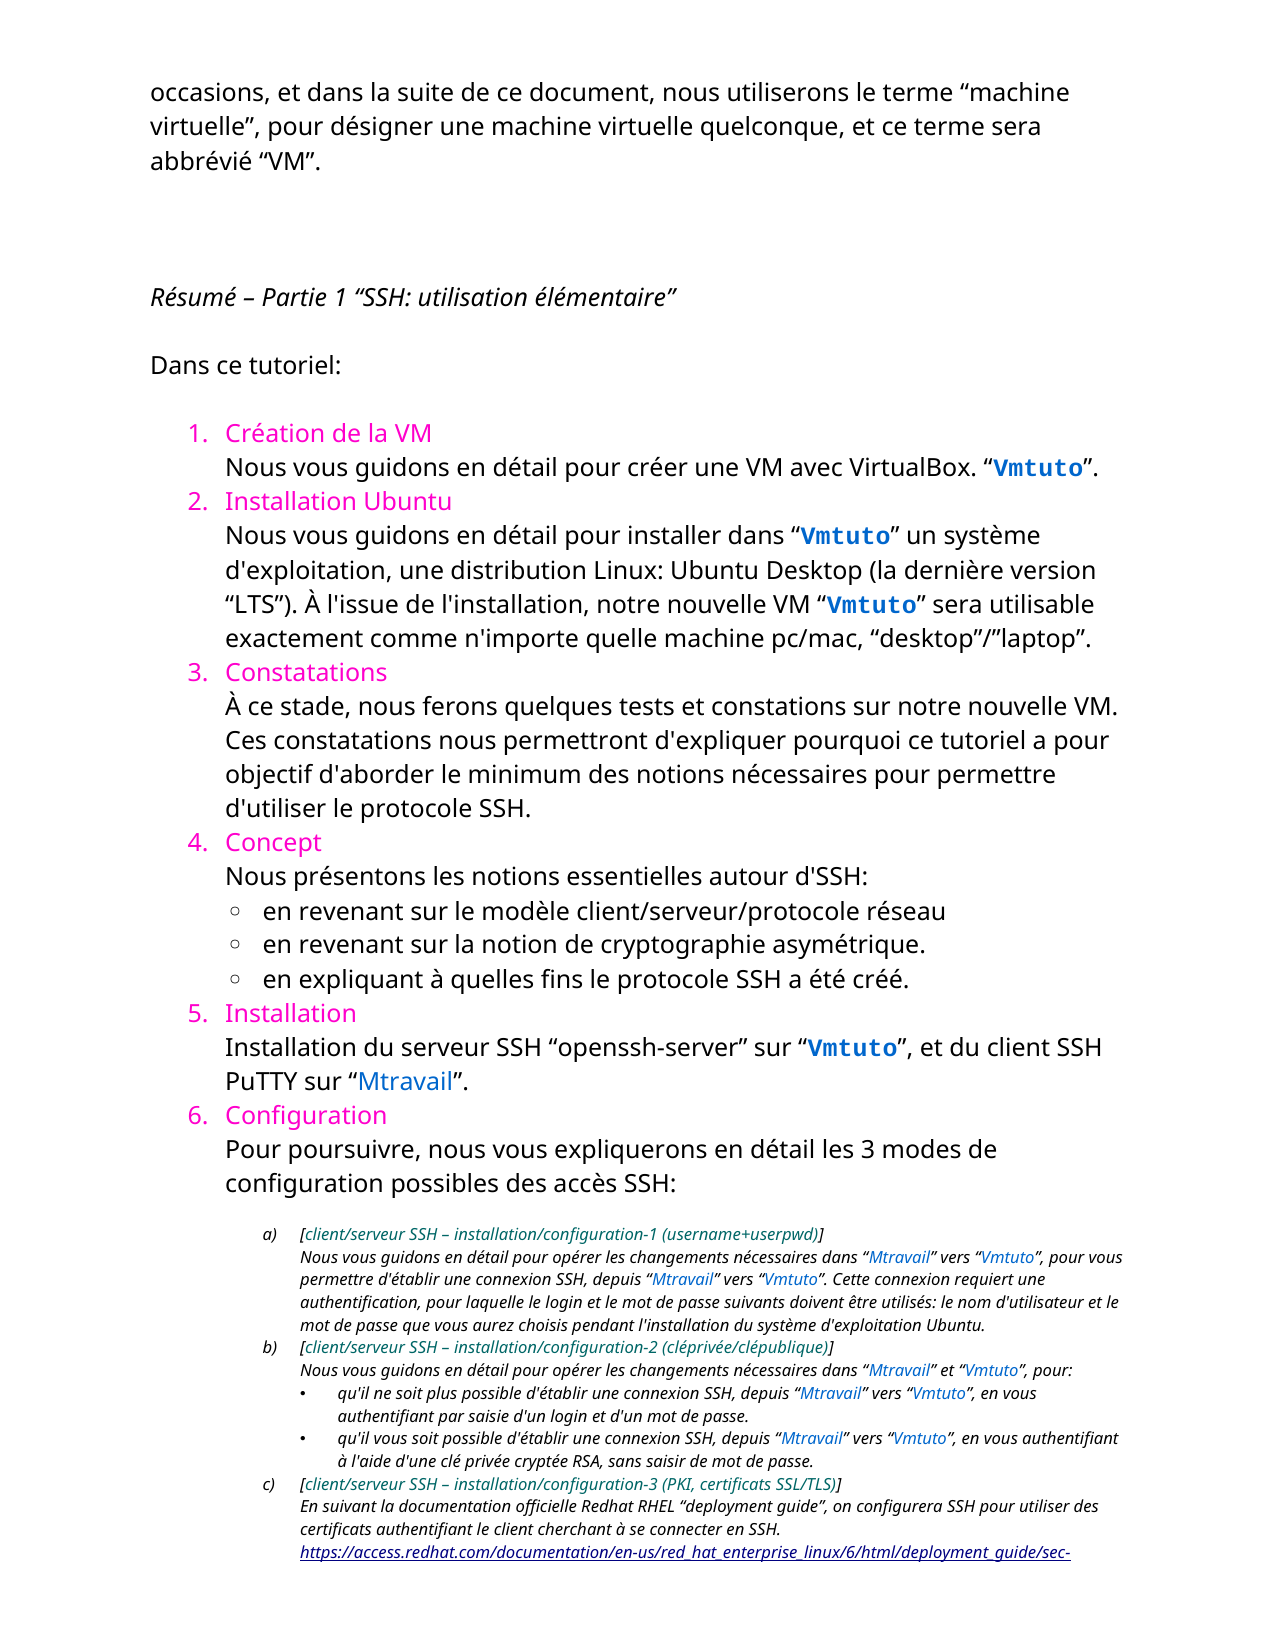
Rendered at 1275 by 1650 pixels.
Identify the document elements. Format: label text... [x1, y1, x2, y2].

list [client/serveur SSH – installation/configuration-2 (cléprivée/clépublique)] [262, 1336, 1125, 1359]
list Nous vous guidons en détail pour créer une VM avec VirtualBox. “Vmtuto”. [187, 450, 1125, 484]
text Dans ce tutoriel: [150, 347, 1125, 382]
list Nous vous guidons en détail pour opérer les changements nécessaires dans “Mtravail” vers “Vmtuto”, pour vous permettre d'établir une connexion SSH, depuis “Mtravail” vers “Vmtuto”. Cette connexion requiert une authentification, pour laquelle le login et le mot de passe suivants doivent être utilisés: le nom d'utilisateur et le mot de passe que vous aurez choisis pendant l'installation du système d'exploitation Ubuntu. [262, 1245, 1125, 1336]
list Pour poursuivre, nous vous expliquerons en détail les 3 modes de configuration possibles des accès SSH: [187, 1132, 1125, 1200]
list en revenant sur le modèle client/serveur/protocole réseau [225, 893, 1125, 927]
text occasions, et dans la suite de ce document, nous utiliserons le terme “machine virtuelle”, pour désigner une machine virtuelle quelconque, et ce terme sera abbrévié “VM”. [150, 75, 1125, 177]
list Création de la VM [187, 416, 1125, 450]
list Concept [187, 825, 1125, 859]
list Installation du serveur SSH “openssh-server” sur “Vmtuto”, et du client SSH PuTTY sur “Mtravail”. [187, 1029, 1125, 1098]
list En suivant la documentation officielle Redhat RHEL “deployment guide”, on configurera SSH pour utiliser des certificats authentifiant le client cherchant à se connecter en SSH. https://access.redhat.com/documentation/en-us/red_hat_enterprise_linux/6/html/deployment_guide/sec- [262, 1495, 1125, 1563]
text Résumé – Partie 1 “SSH: utilisation élémentaire” [150, 279, 1125, 313]
list [client/serveur SSH – installation/configuration-3 (PKI, certificats SSL/TLS)] [262, 1472, 1125, 1495]
list Constatations [187, 655, 1125, 689]
list en expliquant à quelles fins le protocole SSH a été créé. [225, 961, 1125, 995]
list Installation [187, 995, 1125, 1029]
list À ce stade, nous ferons quelques tests et constations sur notre nouvelle VM. Ces constatations nous permettront d'expliquer pourquoi ce tutoriel a pour objectif d'aborder le minimum des notions nécessaires pour permettre d'utiliser le protocole SSH. [187, 689, 1125, 825]
list qu'il vous soit possible d'établir une connexion SSH, depuis “Mtravail” vers “Vmtuto”, en vous authentifiant à l'aide d'une clé privée cryptée RSA, sans saisir de mot de passe. [300, 1427, 1125, 1472]
list qu'il ne soit plus possible d'établir une connexion SSH, depuis “Mtravail” vers “Vmtuto”, en vous authentifiant par saisie d'un login et d'un mot de passe. [300, 1382, 1125, 1427]
list Installation Ubuntu [187, 484, 1125, 518]
list Nous vous guidons en détail pour installer dans “Vmtuto” un système d'exploitation, une distribution Linux: Ubuntu Desktop (la dernière version “LTS”). À l'issue de l'installation, notre nouvelle VM “Vmtuto” sera utilisable exactement comme n'importe quelle machine pc/mac, “desktop”/”laptop”. [187, 518, 1125, 655]
list [client/serveur SSH – installation/configuration-1 (username+userpwd)] [262, 1223, 1125, 1245]
list Nous présentons les notions essentielles autour d'SSH: [187, 859, 1125, 893]
list en revenant sur la notion de cryptographie asymétrique. [225, 927, 1125, 961]
list Nous vous guidons en détail pour opérer les changements nécessaires dans “Mtravail” et “Vmtuto”, pour: [262, 1359, 1125, 1382]
list Configuration [187, 1098, 1125, 1132]
